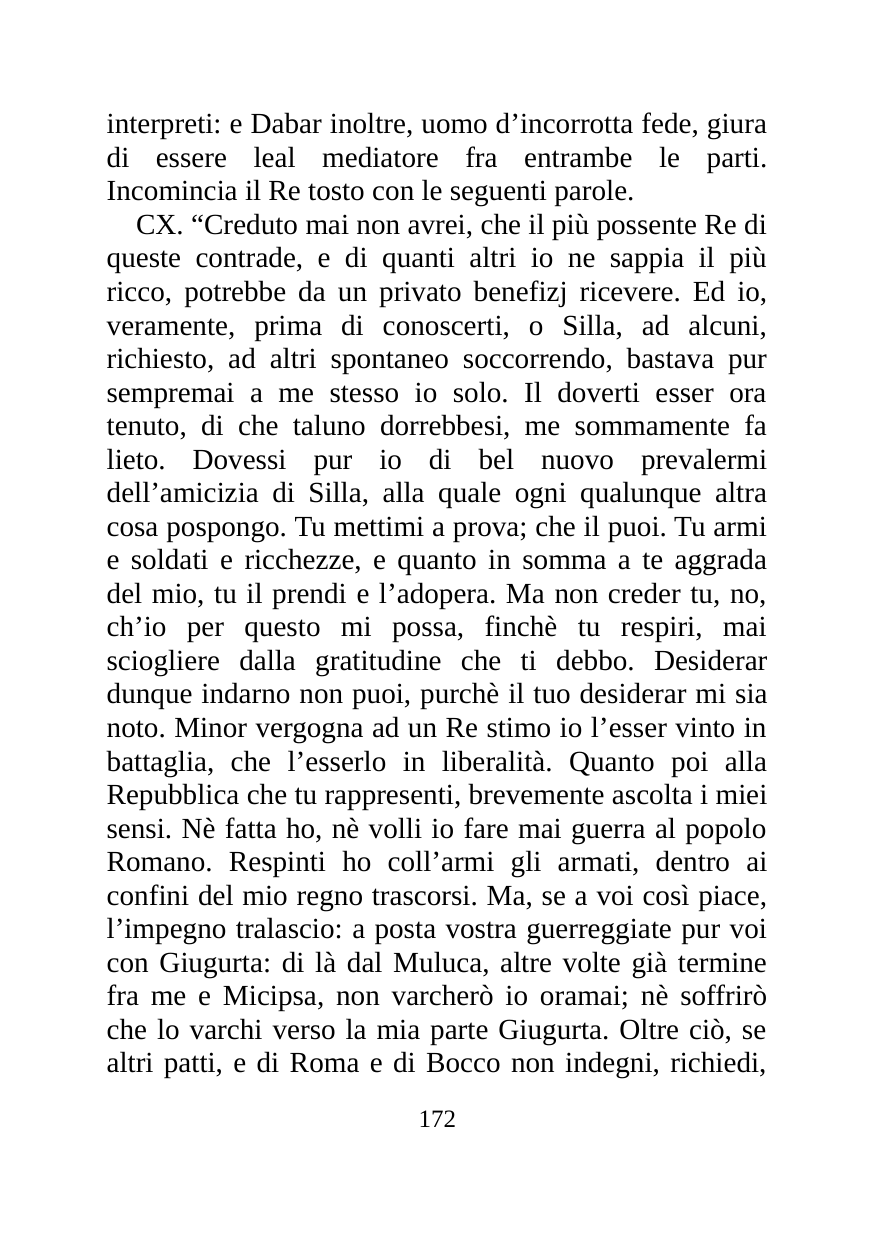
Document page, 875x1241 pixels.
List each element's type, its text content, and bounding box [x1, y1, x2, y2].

text interpreti: e Dabar inoltre, uomo d’incorrotta fede, giura di essere leal mediatore fra entrambe le parti. Incomincia il Re tosto con le seguenti parole. [106, 106, 768, 207]
text CX. “Creduto mai non avrei, che il più possente Re di queste contrade, e di quanti altri io ne sappia il più ricco, potrebbe da un privato benefizj ricevere. Ed io, veramente, prima di conoscerti, o Silla, ad alcuni, richiesto, ad altri spontaneo soccorrendo, bastava pur sempremai a me stesso io solo. Il doverti esser ora tenuto, di che taluno dorrebbesi, me sommamente fa lieto. Dovessi pur io di bel nuovo prevalermi dell’amicizia di Silla, alla quale ogni qualunque altra cosa pospongo. Tu mettimi a prova; che il puoi. Tu armi e soldati e ricchezze, e quanto in somma a te aggrada del mio, tu il prendi e l’adopera. Ma non creder tu, no, ch’io per questo mi possa, finchè tu respiri, mai sciogliere dalla gratitudine che ti debbo. Desiderar dunque indarno non puoi, purchè il tuo desiderar mi sia noto. Minor vergogna ad un Re stimo io l’esser vinto in battaglia, che l’esserlo in liberalità. Quanto poi alla Repubblica che tu rappresenti, brevemente ascolta i miei sensi. Nè fatta ho, nè volli io fare mai guerra al popolo Romano. Respinti ho coll’armi gli armati, dentro ai confini del mio regno trascorsi. Ma, se a voi così piace, l’impegno tralascio: a posta vostra guerreggiate pur voi con Giugurta: di là dal Muluca, altre volte già termine fra me e Micipsa, non varcherò io oramai; nè soffrirò che lo varchi verso la mia parte Giugurta. Oltre ciò, se altri patti, e di Roma e di Bocco non indegni, richiedi, [106, 207, 768, 1079]
